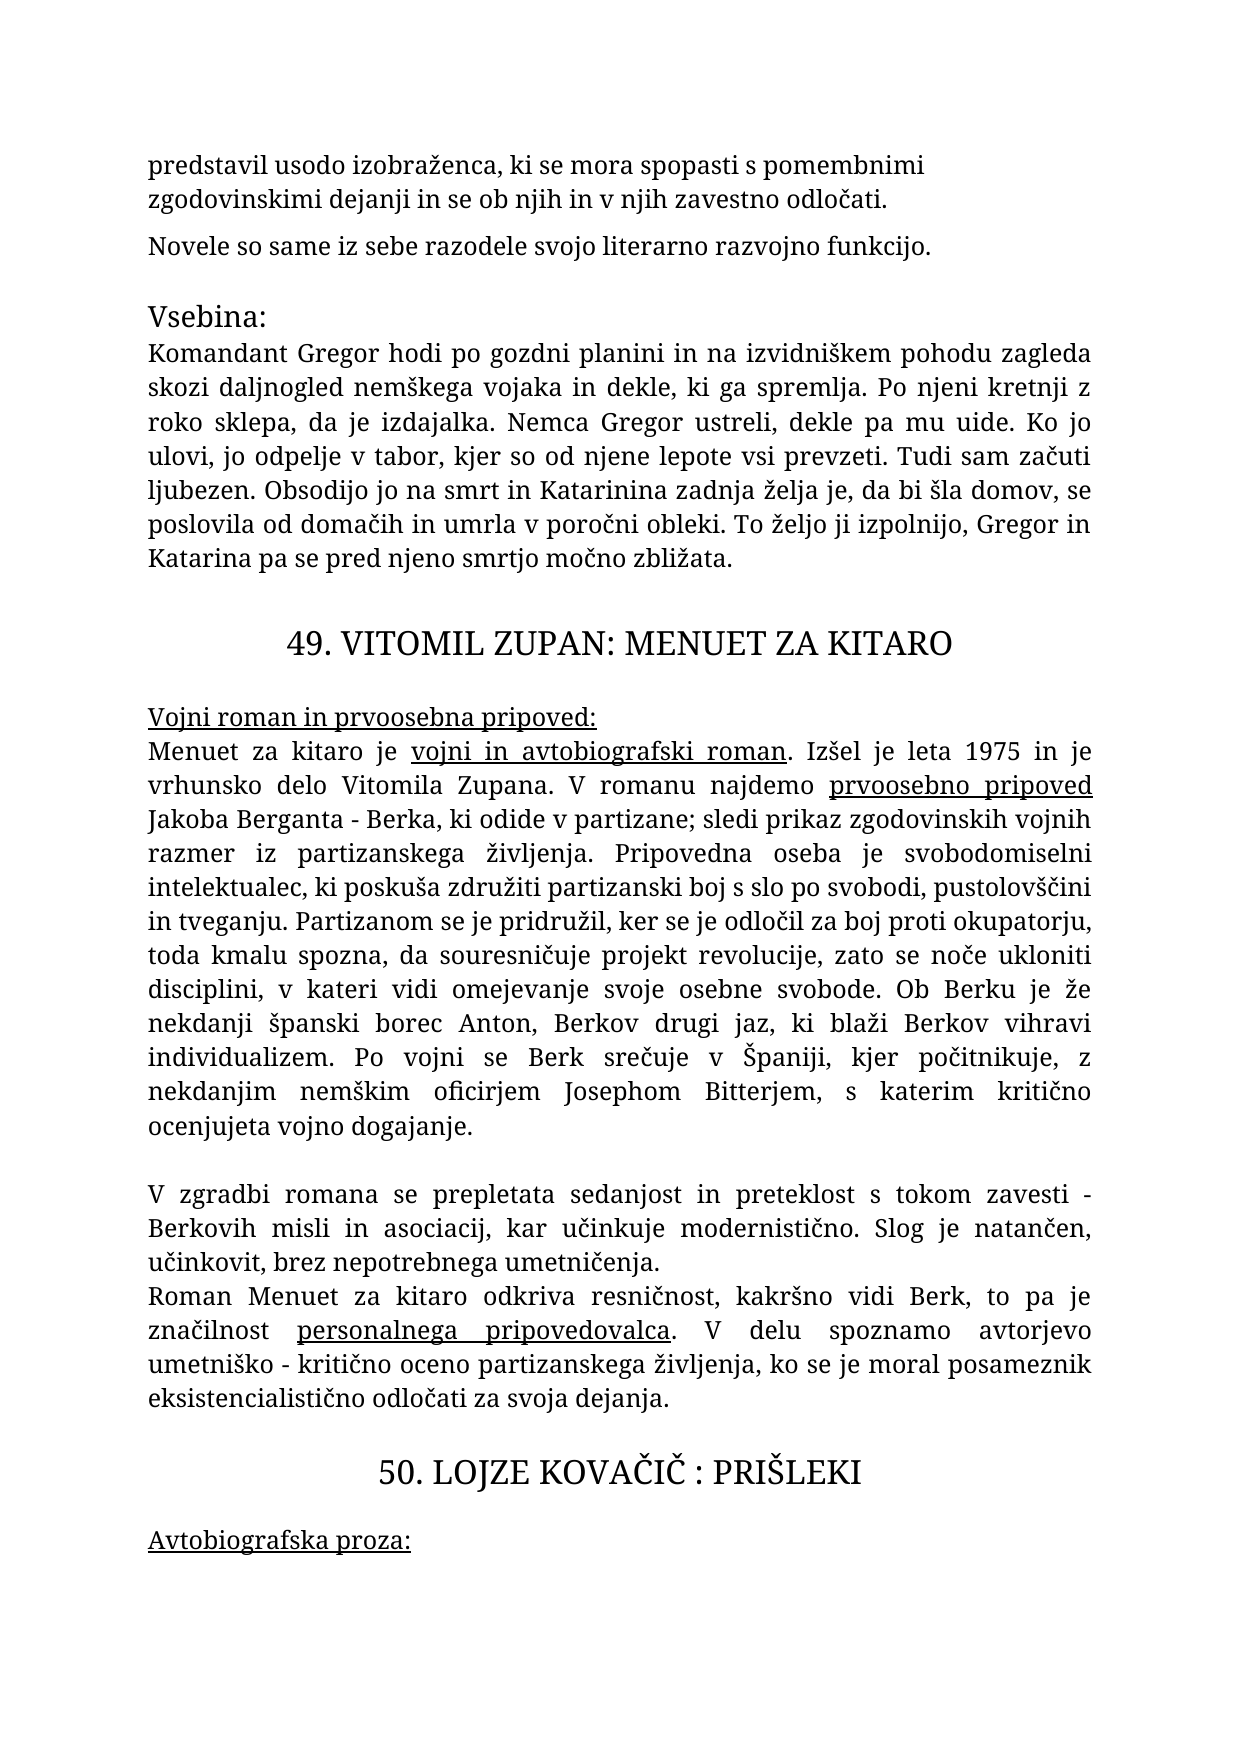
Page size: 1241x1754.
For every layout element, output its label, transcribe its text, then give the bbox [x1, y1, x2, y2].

text Roman Menuet za kitaro odkriva resničnost, kakršno vidi Berk, to pa je značilnost personalnega pripovedovalca. V delu spoznamo avtorjevo umetniško - kritično oceno partizanskega življenja, ko se je moral posameznik eksistencialistično odločati za svoja dejanja. [148, 1278, 1093, 1415]
text Menuet za kitaro je vojni in avtobiografski roman. Izšel je leta 1975 in je vrhunsko delo Vitomila Zupana. V romanu najdemo prvoosebno pripoved Jakoba Berganta - Berka, ki odide v partizane; sledi prikaz zgodovinskih vojnih razmer iz partizanskega življenja. Pripovedna oseba je svobodomiselni intelektualec, ki poskuša združiti partizanski boj s slo po svobodi, pustolovščini in tveganju. Partizanom se je pridružil, ker se je odločil za boj proti okupatorju, toda kmalu spozna, da souresničuje projekt revolucije, zato se noče ukloniti disciplini, v kateri vidi omejevanje svoje osebne svobode. Ob Berku je že nekdanji španski borec Anton, Berkov drugi jaz, ki blaži Berkov vihravi individualizem. Po vojni se Berk srečuje v Španiji, kjer počitnikuje, z nekdanjim nemškim oficirjem Josephom Bitterjem, s katerim kritično ocenjujeta vojno dogajanje. [148, 733, 1093, 1142]
subtitle 49. VITOMIL ZUPAN: MENUET ZA KITARO [148, 620, 1093, 665]
text Komandant Gregor hodi po gozdni planini in na izvidniškem pohodu zagleda skozi daljnogled nemškega vojaka in dekle, ki ga spremlja. Po njeni kretnji z roko sklepa, da je izdajalka. Nemca Gregor ustreli, dekle pa mu uide. Ko jo ulovi, jo odpelje v tabor, kjer so od njene lepote vsi prevzeti. Tudi sam začuti ljubezen. Obsodijo jo na smrt in Katarinina zadnja želja je, da bi šla domov, se poslovila od domačih in umrla v poročni obleki. To željo ji izpolnijo, Gregor in Katarina pa se pred njeno smrtjo močno zbližata. [148, 336, 1093, 574]
text Novele so same iz sebe razodele svojo literarno razvojno funkcijo. [148, 228, 1093, 262]
text Vojni roman in prvoosebna pripoved: [148, 699, 1093, 733]
text Avtobiografska proza: [148, 1523, 1093, 1557]
subtitle Vsebina: [148, 296, 1093, 336]
subtitle 50. LOJZE KOVAČIČ : PRIŠLEKI [148, 1449, 1093, 1494]
text predstavil usodo izobraženca, ki se mora spopasti s pomembnimi zgodovinskimi dejanji in se ob njih in v njih zavestno odločati. [148, 148, 1093, 216]
text V zgradbi romana se prepletata sedanjost in preteklost s tokom zavesti - Berkovih misli in asociacij, kar učinkuje modernistično. Slog je natančen, učinkovit, brez nepotrebnega umetničenja. [148, 1176, 1093, 1278]
